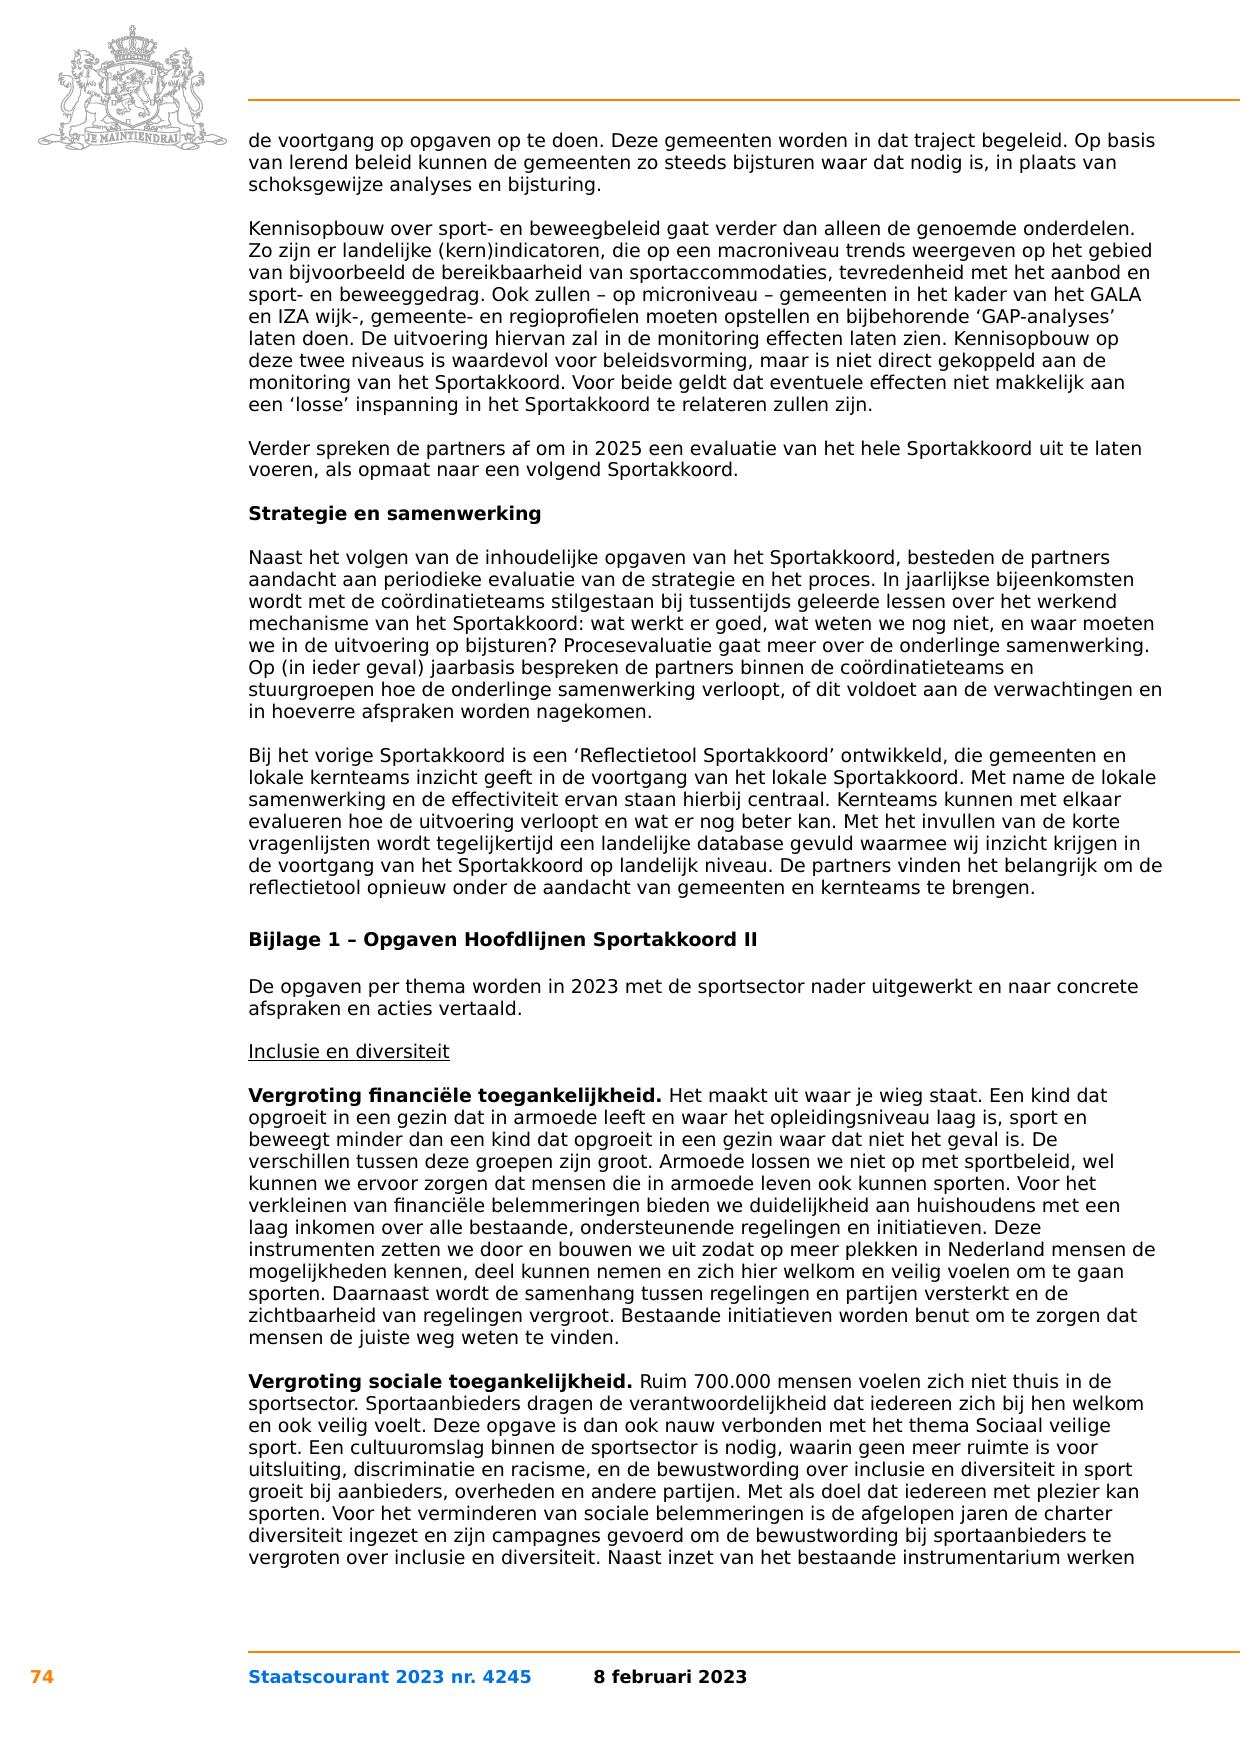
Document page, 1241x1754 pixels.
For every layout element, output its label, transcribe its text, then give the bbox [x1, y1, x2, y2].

text Naast het volgen van de inhoudelijke opgaven van het Sportakkoord, besteden de partners aandacht aan periodieke evaluatie van de strategie en het proces. In jaarlijkse bijeenkomsten wordt met de coördinatieteams stilgestaan bij tussentijds geleerde lessen over het werkend mechanisme van het Sportakkoord: wat werkt er goed, wat weten we nog niet, en waar moeten we in de uitvoering op bijsturen? Procesevaluatie gaat meer over de onderlinge samenwerking. Op (in ieder geval) jaarbasis bespreken de partners binnen de coördinatieteams en stuurgroepen hoe de onderlinge samenwerking verloopt, of dit voldoet aan de verwachtingen en in hoeverre afspraken worden nagekomen. [248, 547, 1163, 723]
text Bij het vorige Sportakkoord is een ‘Reflectietool Sportakkoord’ ontwikkeld, die gemeenten en lokale kernteams inzicht geeft in de voortgang van het lokale Sportakkoord. Met name de lokale samenwerking en de effectiviteit ervan staan hierbij centraal. Kernteams kunnen met elkaar evalueren hoe de uitvoering verloopt en wat er nog beter kan. Met het invullen van de korte vragenlijsten wordt tegelijkertijd een landelijke database gevuld waarmee wij inzicht krijgen in de voortgang van het Sportakkoord op landelijk niveau. De partners vinden het belangrijk om de reflectietool opnieuw onder de aandacht van gemeenten en kernteams te brengen. [248, 745, 1163, 899]
text Vergroting financiële toegankelijkheid. Het maakt uit waar je wieg staat. Een kind dat opgroeit in een gezin dat in armoede leeft en waar het opleidingsniveau laag is, sport en beweegt minder dan een kind dat opgroeit in een gezin waar dat niet het geval is. De verschillen tussen deze groepen zijn groot. Armoede lossen we niet op met sportbeleid, wel kunnen we ervoor zorgen dat mensen die in armoede leven ook kunnen sporten. Voor het verkleinen van financiële belemmeringen bieden we duidelijkheid aan huishoudens met een laag inkomen over alle bestaande, ondersteunende regelingen en initiatieven. Deze instrumenten zetten we door en bouwen we uit zodat op meer plekken in Nederland mensen de mogelijkheden kennen, deel kunnen nemen en zich hier welkom en veilig voelen om te gaan sporten. Daarnaast wordt de samenhang tussen regelingen en partijen versterkt en de zichtbaarheid van regelingen vergroot. Bestaande initiatieven worden benut om te zorgen dat mensen de juiste weg weten te vinden. [248, 1085, 1163, 1349]
text Vergroting sociale toegankelijkheid. Ruim 700.000 mensen voelen zich niet thuis in de sportsector. Sportaanbieders dragen de verantwoordelijkheid dat iedereen zich bij hen welkom en ook veilig voelt. Deze opgave is dan ook nauw verbonden met het thema Sociaal veilige sport. Een cultuuromslag binnen de sportsector is nodig, waarin geen meer ruimte is voor uitsluiting, discriminatie en racisme, en de bewustwording over inclusie en diversiteit in sport groeit bij aanbieders, overheden en andere partijen. Met als doel dat iedereen met plezier kan sporten. Voor het verminderen van sociale belemmeringen is de afgelopen jaren de charter diversiteit ingezet en zijn campagnes gevoerd om de bewustwording bij sportaanbieders te vergroten over inclusie en diversiteit. Naast inzet van het bestaande instrumentarium werken [248, 1371, 1163, 1569]
picture [38, 25, 227, 150]
text Kennisopbouw over sport- en beweegbeleid gaat verder dan alleen de genoemde onderdelen. Zo zijn er landelijke (kern)indicatoren, die op een macroniveau trends weergeven op het gebied van bijvoorbeeld de bereikbaarheid van sportaccommodaties, tevredenheid met het aanbod en sport- en beweeggedrag. Ook zullen – op microniveau – gemeenten in het kader van het GALA en IZA wijk-, gemeente- en regioprofielen moeten opstellen en bijbehorende ‘GAP-analyses’ laten doen. De uitvoering hiervan zal in de monitoring effecten laten zien. Kennisopbouw op deze twee niveaus is waardevol voor beleidsvorming, maar is niet direct gekoppeld aan de monitoring van het Sportakkoord. Voor beide geldt dat eventuele effecten niet makkelijk aan een ‘losse’ inspanning in het Sportakkoord te relateren zullen zijn. [248, 218, 1163, 416]
text de voortgang op opgaven op te doen. Deze gemeenten worden in dat traject begeleid. Op basis van lerend beleid kunnen de gemeenten zo steeds bijsturen waar dat nodig is, in plaats van schoksgewijze analyses en bijsturing. [248, 130, 1163, 196]
subtitle Strategie en samenwerking [248, 503, 1163, 525]
subtitle Bijlage 1 – Opgaven Hoofdlijnen Sportakkoord II [248, 929, 1163, 951]
subtitle Inclusie en diversiteit [248, 1041, 1163, 1063]
text De opgaven per thema worden in 2023 met de sportsector nader uitgewerkt en naar concrete afspraken en acties vertaald. [248, 976, 1163, 1019]
text Verder spreken de partners af om in 2025 een evaluatie van het hele Sportakkoord uit te laten voeren, als opmaat naar een volgend Sportakkoord. [248, 437, 1163, 481]
